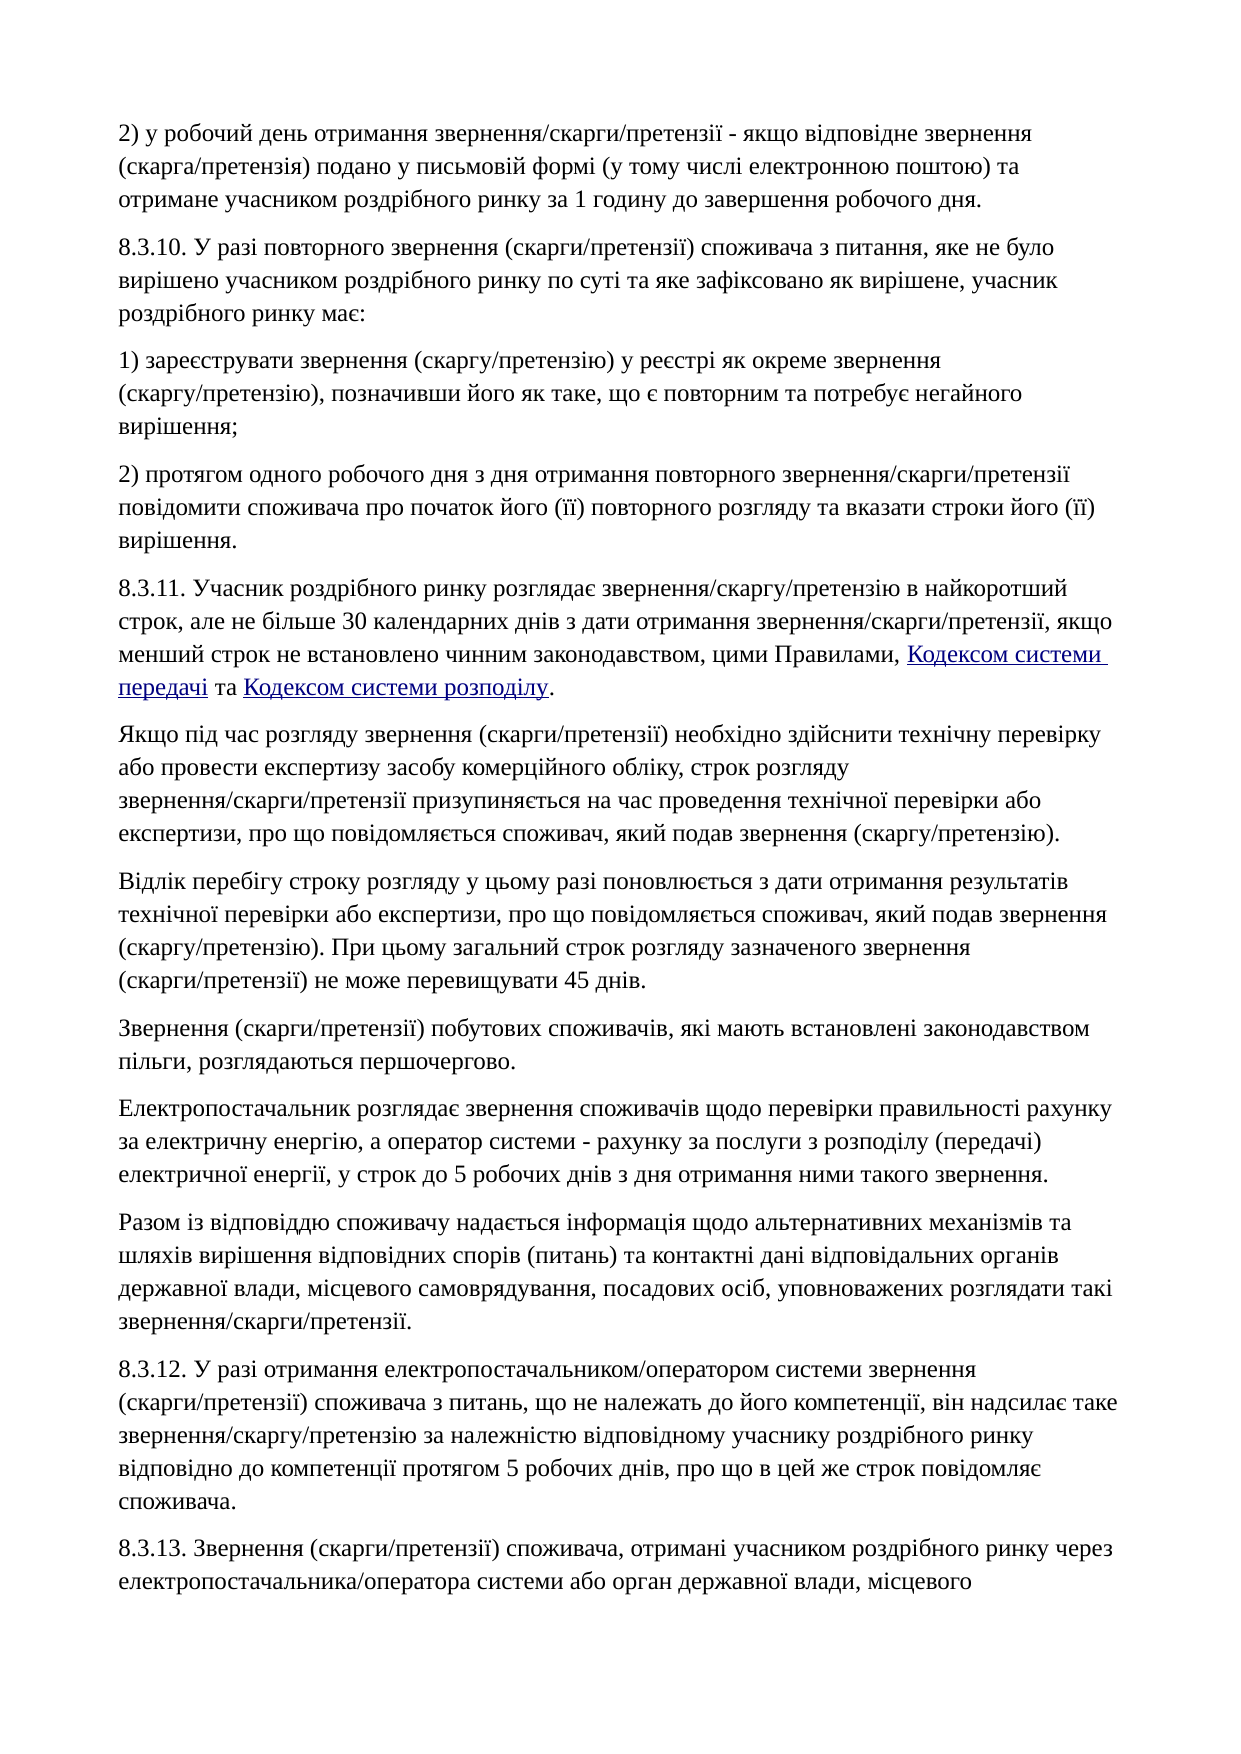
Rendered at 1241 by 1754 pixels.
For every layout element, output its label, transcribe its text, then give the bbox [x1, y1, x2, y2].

text Електропостачальник розглядає звернення споживачів щодо перевірки правильності рахунку за електричну енергію, а оператор системи - рахунку за послуги з розподілу (передачі) електричної енергії, у строк до 5 робочих днів з дня отримання ними такого звернення. [118, 1093, 1122, 1188]
text 8.3.11. Учасник роздрібного ринку розглядає звернення/скаргу/претензію в найкоротший строк, але не більше 30 календарних днів з дати отримання звернення/скарги/претензії, якщо менший строк не встановлено чинним законодавством, цими Правилами, Кодексом системи передачі та Кодексом системи розподілу. [118, 573, 1122, 701]
text Відлік перебігу строку розгляду у цьому разі поновлюється з дати отримання результатів технічної перевірки або експертизи, про що повідомляється споживач, який подав звернення (скаргу/претензію). При цьому загальний строк розгляду зазначеного звернення (скарги/претензії) не може перевищувати 45 днів. [118, 866, 1122, 994]
text 8.3.13. Звернення (скарги/претензії) споживача, отримані учасником роздрібного ринку через електропостачальника/оператора системи або орган державної влади, місцевого [118, 1533, 1122, 1595]
text 8.3.10. У разі повторного звернення (скарги/претензії) споживача з питання, яке не було вирішено учасником роздрібного ринку по суті та яке зафіксовано як вирішене, учасник роздрібного ринку має: [118, 232, 1122, 327]
text 8.3.12. У разі отримання електропостачальником/оператором системи звернення (скарги/претензії) споживача з питань, що не належать до його компетенції, він надсилає таке звернення/скаргу/претензію за належністю відповідному учаснику роздрібного ринку відповідно до компетенції протягом 5 робочих днів, про що в цей же строк повідомляє споживача. [118, 1354, 1122, 1514]
text Звернення (скарги/претензії) побутових споживачів, які мають встановлені законодавством пільги, розглядаються першочергово. [118, 1013, 1122, 1074]
text Разом із відповіддю споживачу надається інформація щодо альтернативних механізмів та шляхів вирішення відповідних спорів (питань) та контактні дані відповідальних органів державної влади, місцевого самоврядування, посадових осіб, уповноважених розглядати такі звернення/скарги/претензії. [118, 1207, 1122, 1335]
text 1) зареєструвати звернення (скаргу/претензію) у реєстрі як окреме звернення (скаргу/претензію), позначивши його як таке, що є повторним та потребує негайного вирішення; [118, 345, 1122, 440]
text 2) у робочий день отримання звернення/скарги/претензії - якщо відповідне звернення (скарга/претензія) подано у письмовій формі (у тому числі електронною поштою) та отримане учасником роздрібного ринку за 1 годину до завершення робочого дня. [118, 118, 1122, 213]
text 2) протягом одного робочого дня з дня отримання повторного звернення/скарги/претензії повідомити споживача про початок його (її) повторного розгляду та вказати строки його (її) вирішення. [118, 459, 1122, 554]
text Якщо під час розгляду звернення (скарги/претензії) необхідно здійснити технічну перевірку або провести експертизу засобу комерційного обліку, строк розгляду звернення/скарги/претензії призупиняється на час проведення технічної перевірки або експертизи, про що повідомляється споживач, який подав звернення (скаргу/претензію). [118, 719, 1122, 847]
